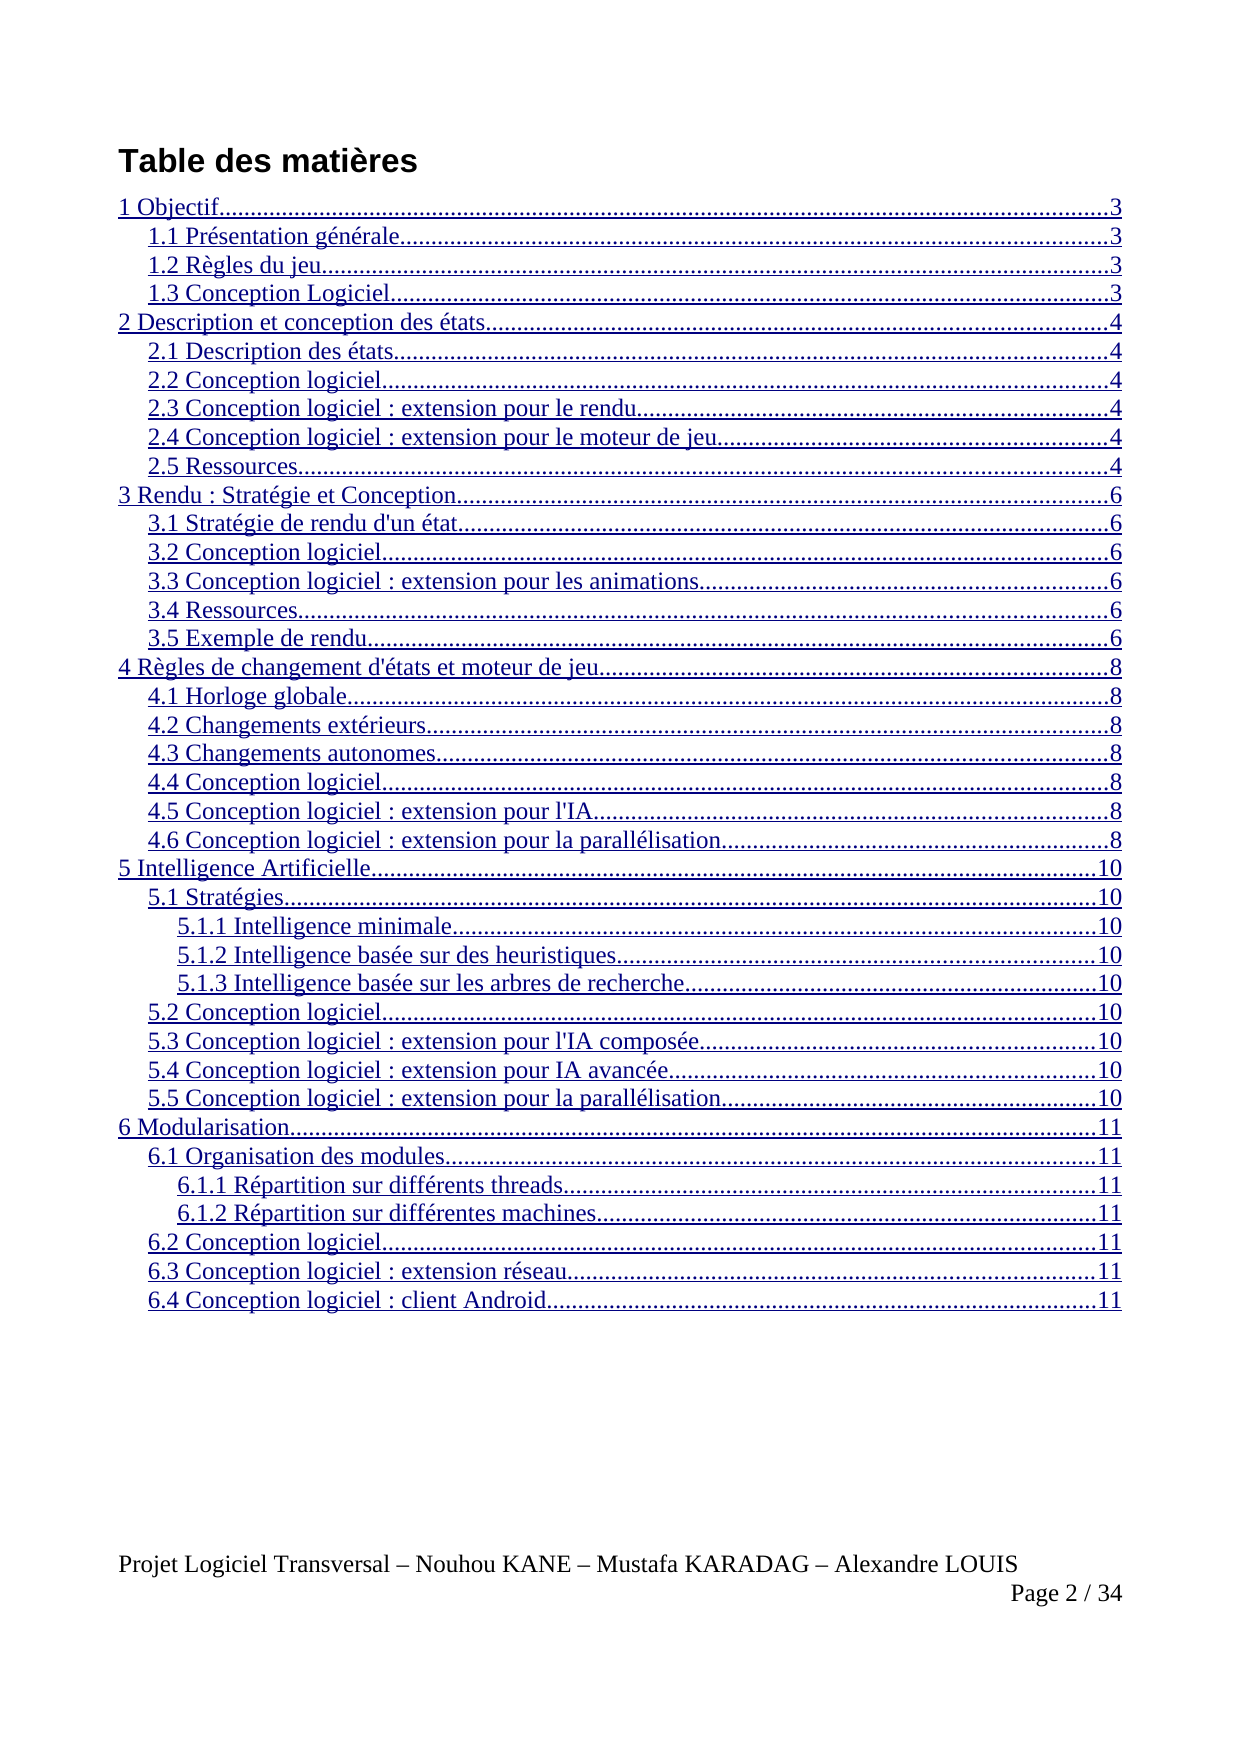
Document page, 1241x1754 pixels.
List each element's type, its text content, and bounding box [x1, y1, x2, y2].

text 2.1 Description des états 4 [148, 336, 1122, 361]
text 1.1 Présentation générale 3 [148, 221, 1122, 246]
text 3 Rendu : Stratégie et Conception 6 [118, 480, 1122, 505]
text 5.1.3 Intelligence basée sur les arbres de recherche 10 [177, 968, 1122, 993]
text 5.3 Conception logiciel : extension pour l'IA composée 10 [148, 1026, 1122, 1051]
text 2.4 Conception logiciel : extension pour le moteur de jeu 4 [148, 422, 1122, 447]
text 5 Intelligence Artificielle 10 [118, 853, 1122, 878]
text Table des matières [118, 141, 1122, 180]
text 5.1.1 Intelligence minimale 10 [177, 911, 1122, 936]
text 6.2 Conception logiciel 11 [148, 1227, 1122, 1252]
text 3.3 Conception logiciel : extension pour les animations 6 [148, 566, 1122, 591]
text 3.2 Conception logiciel 6 [148, 537, 1122, 562]
text 6.1.2 Répartition sur différentes machines 11 [177, 1198, 1122, 1223]
text 4 Règles de changement d'états et moteur de jeu 8 [118, 652, 1122, 677]
text 2.5 Ressources 4 [148, 451, 1122, 476]
text 3.5 Exemple de rendu 6 [148, 623, 1122, 648]
text 4.6 Conception logiciel : extension pour la parallélisation 8 [148, 825, 1122, 850]
text 4.2 Changements extérieurs 8 [148, 710, 1122, 735]
text 5.4 Conception logiciel : extension pour IA avancée 10 [148, 1055, 1122, 1080]
text 4.1 Horloge globale 8 [148, 681, 1122, 706]
text 2.3 Conception logiciel : extension pour le rendu 4 [148, 393, 1122, 418]
text 2.2 Conception logiciel 4 [148, 365, 1122, 390]
text 6 Modularisation 11 [118, 1112, 1122, 1137]
text 4.4 Conception logiciel 8 [148, 767, 1122, 792]
text 3.1 Stratégie de rendu d'un état 6 [148, 508, 1122, 533]
text 4.5 Conception logiciel : extension pour l'IA 8 [148, 796, 1122, 821]
text 3.4 Ressources 6 [148, 595, 1122, 620]
text 5.5 Conception logiciel : extension pour la parallélisation 10 [148, 1083, 1122, 1108]
text 1 Objectif 3 [118, 192, 1122, 217]
text 2 Description et conception des états 4 [118, 307, 1122, 332]
text 6.1.1 Répartition sur différents threads 11 [177, 1170, 1122, 1195]
text 5.1 Stratégies 10 [148, 882, 1122, 907]
text 6.4 Conception logiciel : client Android 11 [148, 1285, 1122, 1310]
text 5.2 Conception logiciel 10 [148, 997, 1122, 1022]
text 5.1.2 Intelligence basée sur des heuristiques 10 [177, 940, 1122, 965]
text 6.1 Organisation des modules 11 [148, 1141, 1122, 1166]
text 6.3 Conception logiciel : extension réseau 11 [148, 1256, 1122, 1281]
text 1.2 Règles du jeu 3 [148, 250, 1122, 275]
text 4.3 Changements autonomes 8 [148, 738, 1122, 763]
text 1.3 Conception Logiciel 3 [148, 278, 1122, 303]
